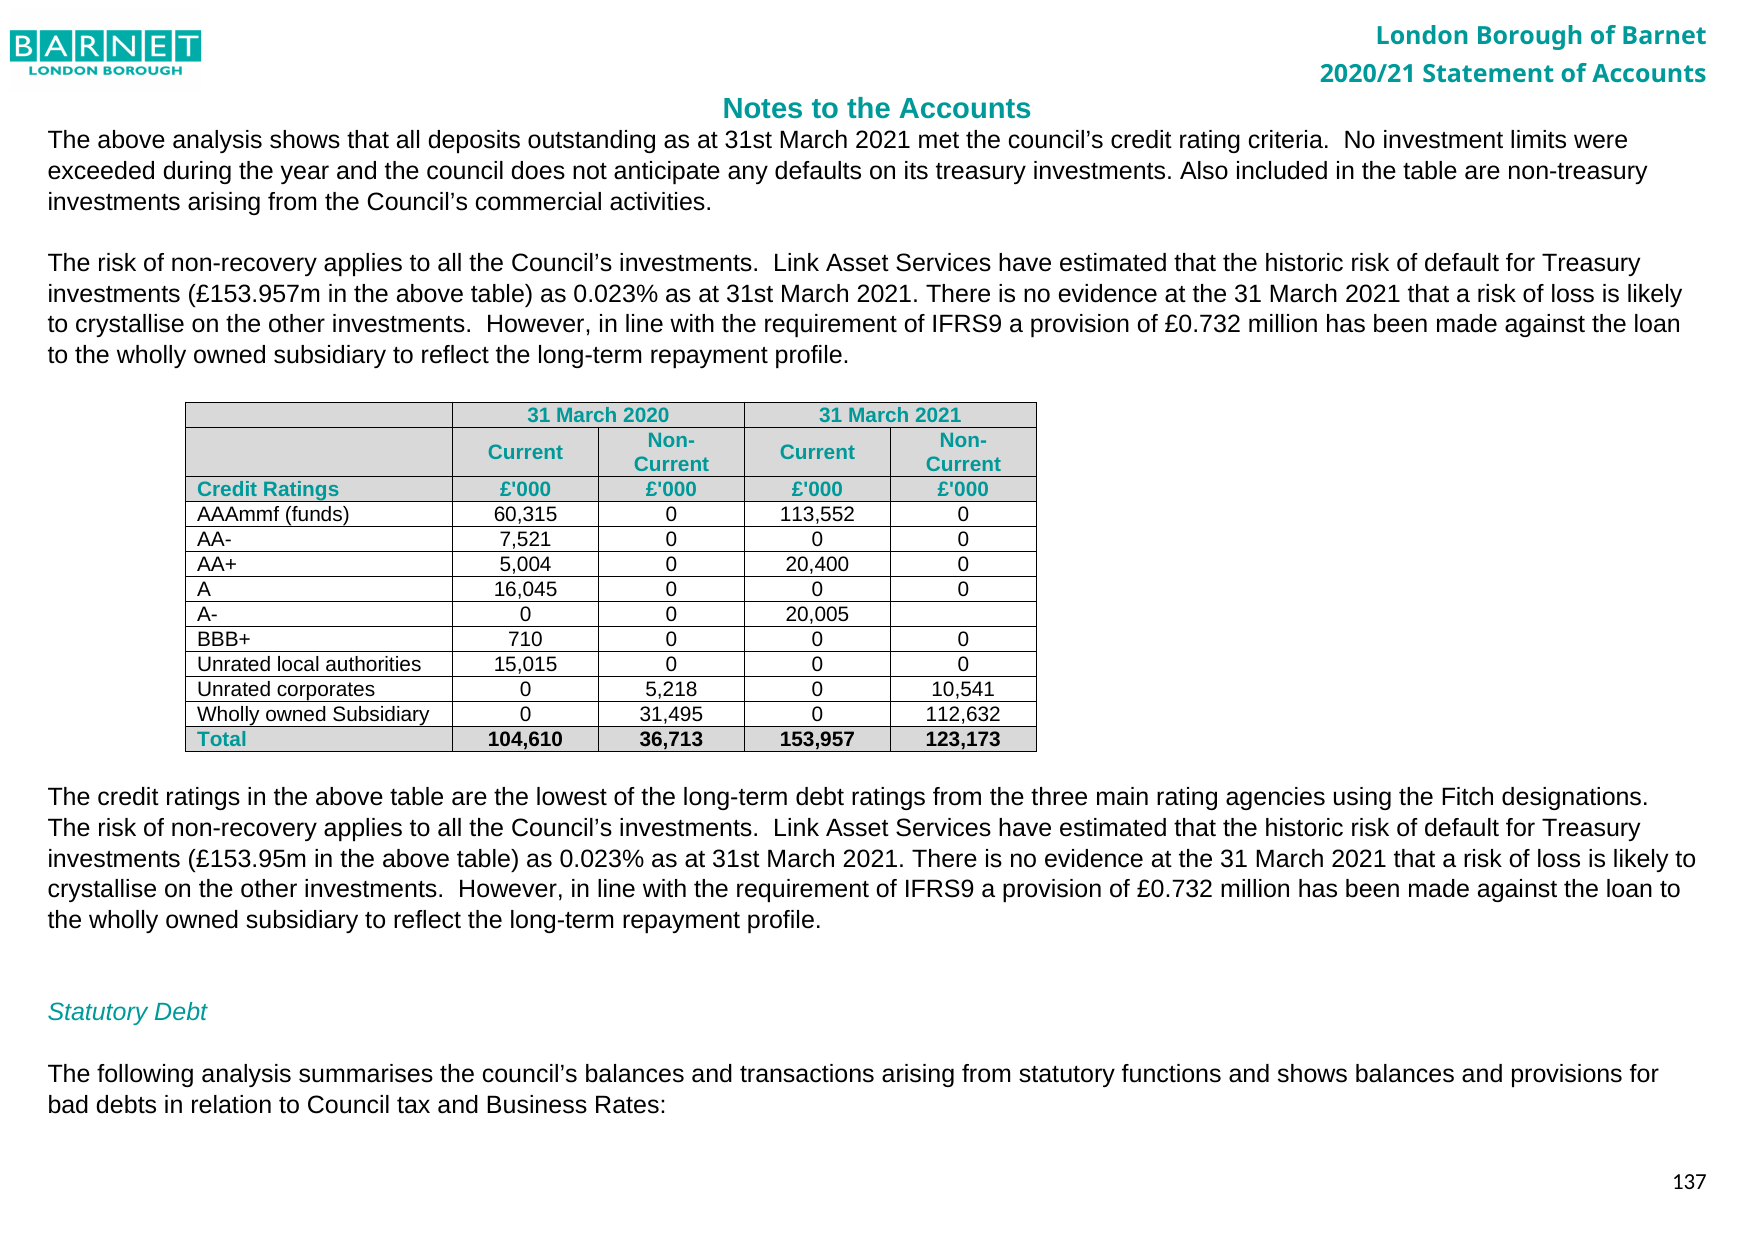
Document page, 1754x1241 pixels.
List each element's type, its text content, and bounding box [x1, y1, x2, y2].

table_cell 0 [891, 627, 1036, 651]
table_cell Total [186, 727, 452, 751]
text The above analysis shows that all deposits outstanding as at 31st March 2021 met the council’s credit rating criteria. No investment limits were exceeded during the year and the council does not anticipate any defaults on its treasury investments. Also included in the table are non-treasury investments arising from the Council’s commercial activities. [47, 125, 1707, 215]
table_cell BBB+ [186, 627, 452, 651]
table_cell 0 [891, 577, 1036, 601]
table_cell 5,218 [599, 677, 744, 701]
table_cell 0 [599, 577, 744, 601]
table_cell 0 [453, 677, 598, 701]
table_cell 20,005 [745, 602, 890, 626]
table_cell 0 [599, 627, 744, 651]
table_cell £'000 [599, 477, 744, 501]
text Statutory Debt [47, 997, 1707, 1026]
table_cell Non- Current [599, 428, 744, 476]
table_cell 0 [599, 602, 744, 626]
table_cell A [186, 577, 452, 601]
table_cell 0 [599, 502, 744, 526]
table_cell £'000 [453, 477, 598, 501]
table_cell 0 [891, 527, 1036, 551]
table_cell 123,173 [891, 727, 1036, 751]
table_cell 104,610 [453, 727, 598, 751]
table_cell Unrated corporates [186, 677, 452, 701]
table_cell £'000 [891, 477, 1036, 501]
text The following analysis summarises the council’s balances and transactions arising from statutory functions and shows balances and provisions for bad debts in relation to Council tax and Business Rates: [47, 1059, 1707, 1118]
table_cell 0 [453, 602, 598, 626]
table_cell Current [453, 428, 598, 476]
table_cell AAAmmf (funds) [186, 502, 452, 526]
table_cell 710 [453, 627, 598, 651]
table_cell 0 [599, 527, 744, 551]
table_cell [891, 602, 1036, 626]
text The risk of non-recovery applies to all the Council’s investments. Link Asset Services have estimated that the historic risk of default for Treasury investments (£153.957m in the above table) as 0.023% as at 31st March 2021. There is no evidence at the 31 March 2021 that a risk of loss is likely to crystallise on the other investments. However, in line with the requirement of IFRS9 a provision of £0.732 million has been made against the loan to the wholly owned subsidiary to reflect the long-term repayment profile. [47, 248, 1707, 369]
table_cell £'000 [745, 477, 890, 501]
table_cell 16,045 [453, 577, 598, 601]
text The credit ratings in the above table are the lowest of the long-term debt ratings from the three main rating agencies using the Fitch designations. [47, 782, 1707, 811]
text The risk of non-recovery applies to all the Council’s investments. Link Asset Services have estimated that the historic risk of default for Treasury investments (£153.95m in the above table) as 0.023% as at 31st March 2021. There is no evidence at the 31 March 2021 that a risk of loss is likely to crystallise on the other investments. However, in line with the requirement of IFRS9 a provision of £0.732 million has been made against the loan to the wholly owned subsidiary to reflect the long-term repayment profile. [47, 813, 1707, 934]
table_cell 0 [745, 652, 890, 676]
table_cell Credit Ratings [186, 477, 452, 501]
table_cell 10,541 [891, 677, 1036, 701]
table_cell 0 [745, 527, 890, 551]
table_header 31 March 2021 [745, 403, 1036, 427]
table_cell 112,632 [891, 702, 1036, 726]
table_cell 0 [891, 552, 1036, 576]
table_header [186, 403, 452, 427]
table_cell 0 [745, 577, 890, 601]
table_cell 0 [453, 702, 598, 726]
table_cell Unrated local authorities [186, 652, 452, 676]
table_cell Current [745, 428, 890, 476]
table_cell 0 [599, 552, 744, 576]
table_cell [186, 428, 452, 476]
table_cell 20,400 [745, 552, 890, 576]
table_cell AA- [186, 527, 452, 551]
table_cell 153,957 [745, 727, 890, 751]
table_cell 5,004 [453, 552, 598, 576]
table_cell Wholly owned Subsidiary [186, 702, 452, 726]
table_cell 15,015 [453, 652, 598, 676]
table_cell 0 [891, 502, 1036, 526]
table_cell A- [186, 602, 452, 626]
table_cell 0 [891, 652, 1036, 676]
table_cell 31,495 [599, 702, 744, 726]
table_cell 113,552 [745, 502, 890, 526]
table_cell 0 [745, 627, 890, 651]
table_cell Non- Current [891, 428, 1036, 476]
table_cell AA+ [186, 552, 452, 576]
table_cell 7,521 [453, 527, 598, 551]
table_cell 60,315 [453, 502, 598, 526]
table_cell 0 [745, 702, 890, 726]
table_cell 36,713 [599, 727, 744, 751]
table_cell 0 [745, 677, 890, 701]
table_cell 0 [599, 652, 744, 676]
table_header 31 March 2020 [453, 403, 744, 427]
